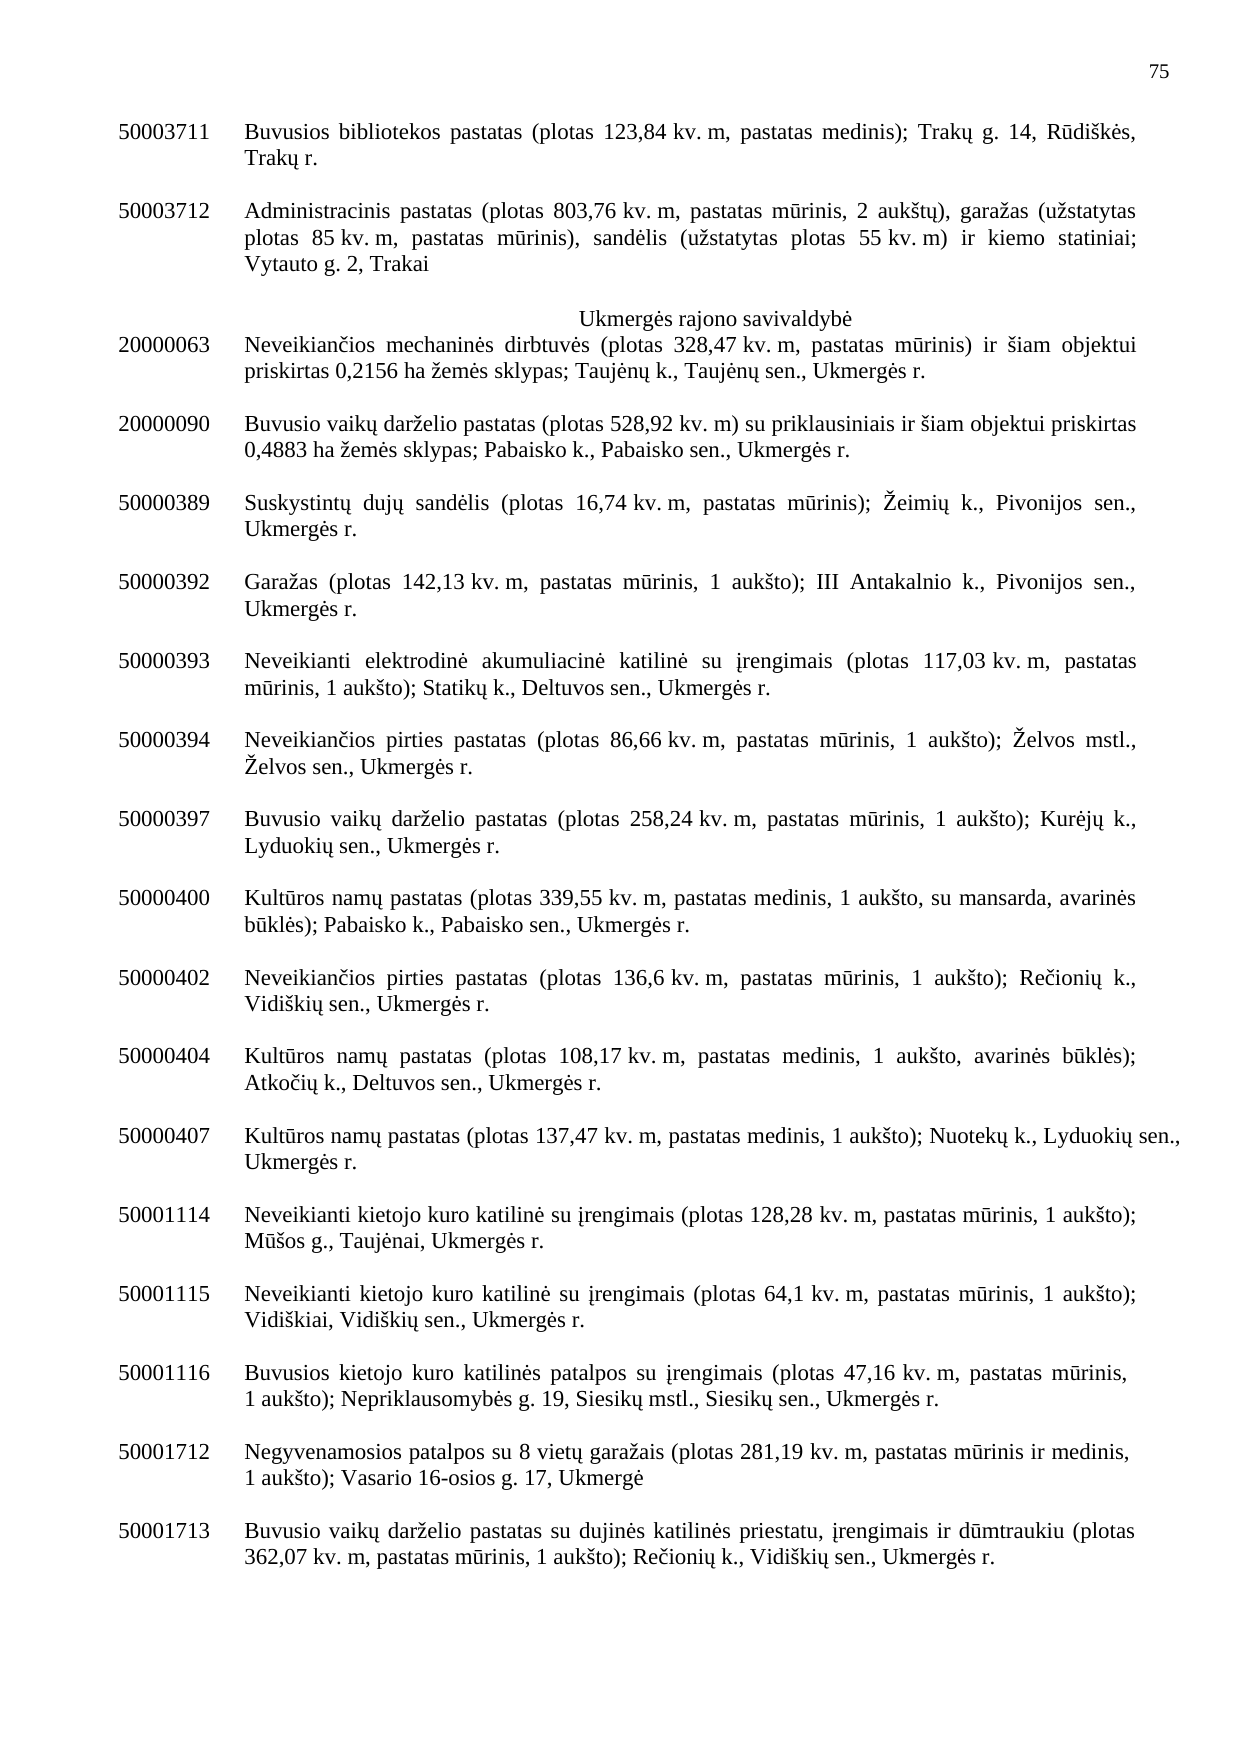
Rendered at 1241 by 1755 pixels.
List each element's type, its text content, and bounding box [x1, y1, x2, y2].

table_cell [1193, 885, 1198, 937]
table_cell 50000394 [101, 726, 233, 779]
table_cell [1193, 1438, 1198, 1491]
table_cell [1163, 1517, 1178, 1570]
table_cell [1178, 410, 1192, 463]
table_cell [1178, 726, 1192, 779]
table_cell Neveikiančios pirties pastatas (plotas 86,66 kv. m, pastatas mūrinis, 1 aukšto); Želvos mstl., Želvos sen., Ukmergės r. [233, 726, 1148, 779]
table_cell [1178, 1438, 1192, 1491]
table_cell [1148, 118, 1163, 171]
table_cell [101, 1254, 1198, 1280]
table_cell [1193, 1043, 1198, 1095]
table_cell [1193, 726, 1198, 779]
table_cell 20000063 [101, 331, 233, 384]
table_cell [1193, 489, 1198, 542]
table_cell Buvusio vaikų darželio pastatas (plotas 258,24 kv. m, pastatas mūrinis, 1 aukšto); Kurėjų k., Lyduokių sen., Ukmergės r. [233, 805, 1148, 858]
table_cell [1163, 118, 1178, 171]
table_cell [1193, 1201, 1198, 1253]
table_cell [1163, 647, 1178, 700]
table_cell Suskystintų dujų sandėlis (plotas 16,74 kv. m, pastatas mūrinis); Žeimių k., Pivonijos sen., Ukmergės r. [233, 489, 1148, 542]
table_cell [1178, 1043, 1192, 1095]
table_cell Buvusio vaikų darželio pastatas (plotas 528,92 kv. m) su priklausiniais ir šiam objektui priskirtas 0,4883 ha žemės sklypas; Pabaisko k., Pabaisko sen., Ukmergės r. [233, 410, 1148, 463]
table_cell [1148, 964, 1163, 1016]
table_cell [1148, 1043, 1163, 1095]
table_cell 50003712 [101, 197, 233, 276]
table_cell [1148, 726, 1163, 779]
table_cell [1178, 1359, 1192, 1412]
table_cell [101, 1016, 1198, 1043]
table_cell Negyvenamosios patalpos su 8 vietų garažais (plotas 281,19 kv. m, pastatas mūrinis ir medinis, 1 aukšto); Vasario 16-osios g. 17, Ukmergė [233, 1438, 1148, 1491]
table_cell [101, 937, 1198, 963]
table_cell [101, 858, 1198, 884]
table_cell [1148, 805, 1163, 858]
table_cell Ukmergės rajono savivaldybė [233, 305, 1198, 331]
table_cell Kultūros namų pastatas (plotas 108,17 kv. m, pastatas medinis, 1 aukšto, avarinės būklės); Atkočių k., Deltuvos sen., Ukmergės r. [233, 1043, 1148, 1095]
table_cell [1178, 489, 1192, 542]
table_cell [1148, 647, 1163, 700]
table_cell 50001114 [101, 1201, 233, 1253]
table_cell 50000393 [101, 647, 233, 700]
table_cell 20000090 [101, 410, 233, 463]
table_cell 50000407 [101, 1122, 233, 1174]
table_cell [1163, 1201, 1178, 1253]
table_cell [1193, 1517, 1198, 1570]
table_cell [1193, 964, 1198, 1016]
table_cell [101, 463, 1198, 489]
table_cell Neveikiančios mechaninės dirbtuvės (plotas 328,47 kv. m, pastatas mūrinis) ir šiam objektui priskirtas 0,2156 ha žemės sklypas; Taujėnų k., Taujėnų sen., Ukmergės r. [233, 331, 1148, 384]
table_cell [1178, 331, 1192, 384]
table_cell [1178, 1201, 1192, 1253]
table_cell Neveikianti kietojo kuro katilinė su įrengimais (plotas 64,1 kv. m, pastatas mūrinis, 1 aukšto); Vidiškiai, Vidiškių sen., Ukmergės r. [233, 1280, 1148, 1332]
table_cell [1193, 1280, 1198, 1332]
table_cell 50000404 [101, 1043, 233, 1095]
table_cell [1163, 197, 1178, 276]
table_cell 50000402 [101, 964, 233, 1016]
table_cell [101, 1095, 1198, 1122]
table_cell [1163, 805, 1178, 858]
table_cell [1178, 1517, 1192, 1570]
table_cell [1193, 1359, 1198, 1412]
table_cell [1163, 964, 1178, 1016]
table_cell [1148, 1517, 1163, 1570]
table_cell [1178, 647, 1192, 700]
table_cell [1163, 1043, 1178, 1095]
table_cell [1148, 1280, 1163, 1332]
table_cell [1163, 1438, 1178, 1491]
table_cell [101, 1174, 1198, 1201]
table_cell [1148, 1438, 1163, 1491]
table_cell Garažas (plotas 142,13 kv. m, pastatas mūrinis, 1 aukšto); III Antakalnio k., Pivonijos sen., Ukmergės r. [233, 568, 1148, 621]
table_cell [1163, 1359, 1178, 1412]
table_cell Buvusios kietojo kuro katilinės patalpos su įrengimais (plotas 47,16 kv. m, pastatas mūrinis, 1 aukšto); Nepriklausomybės g. 19, Siesikų mstl., Siesikų sen., Ukmergės r. [233, 1359, 1148, 1412]
table_cell [1163, 1280, 1178, 1332]
table_cell [1193, 331, 1198, 384]
table_cell [1148, 568, 1163, 621]
table_cell 50001115 [101, 1280, 233, 1332]
table_cell [101, 779, 1198, 805]
table_cell [1148, 410, 1163, 463]
table_cell Neveikianti kietojo kuro katilinė su įrengimais (plotas 128,28 kv. m, pastatas mūrinis, 1 aukšto); Mūšos g., Taujėnai, Ukmergės r. [233, 1201, 1148, 1253]
table_cell [1178, 885, 1192, 937]
table_cell [1178, 805, 1192, 858]
table_cell Administracinis pastatas (plotas 803,76 kv. m, pastatas mūrinis, 2 aukštų), garažas (užstatytas plotas 85 kv. m, pastatas mūrinis), sandėlis (užstatytas plotas 55 kv. m) ir kiemo statiniai; Vytauto g. 2, Trakai [233, 197, 1148, 276]
table_cell 50001712 [101, 1438, 233, 1491]
table_cell 50000397 [101, 805, 233, 858]
table_cell [1163, 331, 1178, 384]
table_cell [1178, 1280, 1192, 1332]
table_cell [1148, 331, 1163, 384]
table_cell Neveikianti elektrodinė akumuliacinė katilinė su įrengimais (plotas 117,03 kv. m, pastatas mūrinis, 1 aukšto); Statikų k., Deltuvos sen., Ukmergės r. [233, 647, 1148, 700]
table_cell [1193, 1122, 1198, 1174]
table_cell [1178, 568, 1192, 621]
table_cell [1178, 964, 1192, 1016]
table_cell [101, 1333, 1198, 1359]
table_cell [101, 276, 1198, 303]
table_cell [1163, 568, 1178, 621]
table_cell Buvusio vaikų darželio pastatas su dujinės katilinės priestatu, įrengimais ir dūmtraukiu (plotas 362,07 kv. m, pastatas mūrinis, 1 aukšto); Rečionių k., Vidiškių sen., Ukmergės r. [233, 1517, 1148, 1570]
table_cell [1163, 489, 1178, 542]
table_cell [101, 1570, 1198, 1596]
table_cell 50003711 [101, 118, 233, 171]
table_cell [1148, 885, 1163, 937]
table_cell 50000392 [101, 568, 233, 621]
table_cell [1148, 1359, 1163, 1412]
table_cell [1193, 568, 1198, 621]
table_cell [1193, 118, 1198, 171]
table_cell [1148, 197, 1163, 276]
table_cell 50000389 [101, 489, 233, 542]
table_cell [1148, 1201, 1163, 1253]
table_cell 50000400 [101, 885, 233, 937]
table_cell [1178, 197, 1192, 276]
table_cell Kultūros namų pastatas (plotas 339,55 kv. m, pastatas medinis, 1 aukšto, su mansarda, avarinės būklės); Pabaisko k., Pabaisko sen., Ukmergės r. [233, 885, 1148, 937]
table_cell [1163, 726, 1178, 779]
table_cell [1193, 410, 1198, 463]
table_cell [101, 305, 233, 331]
table_cell Neveikiančios pirties pastatas (plotas 136,6 kv. m, pastatas mūrinis, 1 aukšto); Rečionių k., Vidiškių sen., Ukmergės r. [233, 964, 1148, 1016]
table_cell [1193, 197, 1198, 276]
table_cell 50001713 [101, 1517, 233, 1570]
table_cell 50001116 [101, 1359, 233, 1412]
table_cell [1163, 410, 1178, 463]
table_cell [101, 621, 1198, 647]
table_cell [101, 384, 1198, 410]
table_cell [1163, 885, 1178, 937]
table_cell [1193, 805, 1198, 858]
table_cell [1193, 647, 1198, 700]
table_cell [101, 1491, 1198, 1517]
table_cell [101, 700, 1198, 726]
table_cell Buvusios bibliotekos pastatas (plotas 123,84 kv. m, pastatas medinis); Trakų g. 14, Rūdiškės, Trakų r. [233, 118, 1148, 171]
table_cell Kultūros namų pastatas (plotas 137,47 kv. m, pastatas medinis, 1 aukšto); Nuotekų k., Lyduokių sen., Ukmergės r. [233, 1122, 1192, 1174]
table_cell [101, 1412, 1198, 1438]
table_cell [1148, 489, 1163, 542]
table_cell [101, 171, 1198, 197]
table_cell [101, 542, 1198, 568]
table_cell [1178, 118, 1192, 171]
